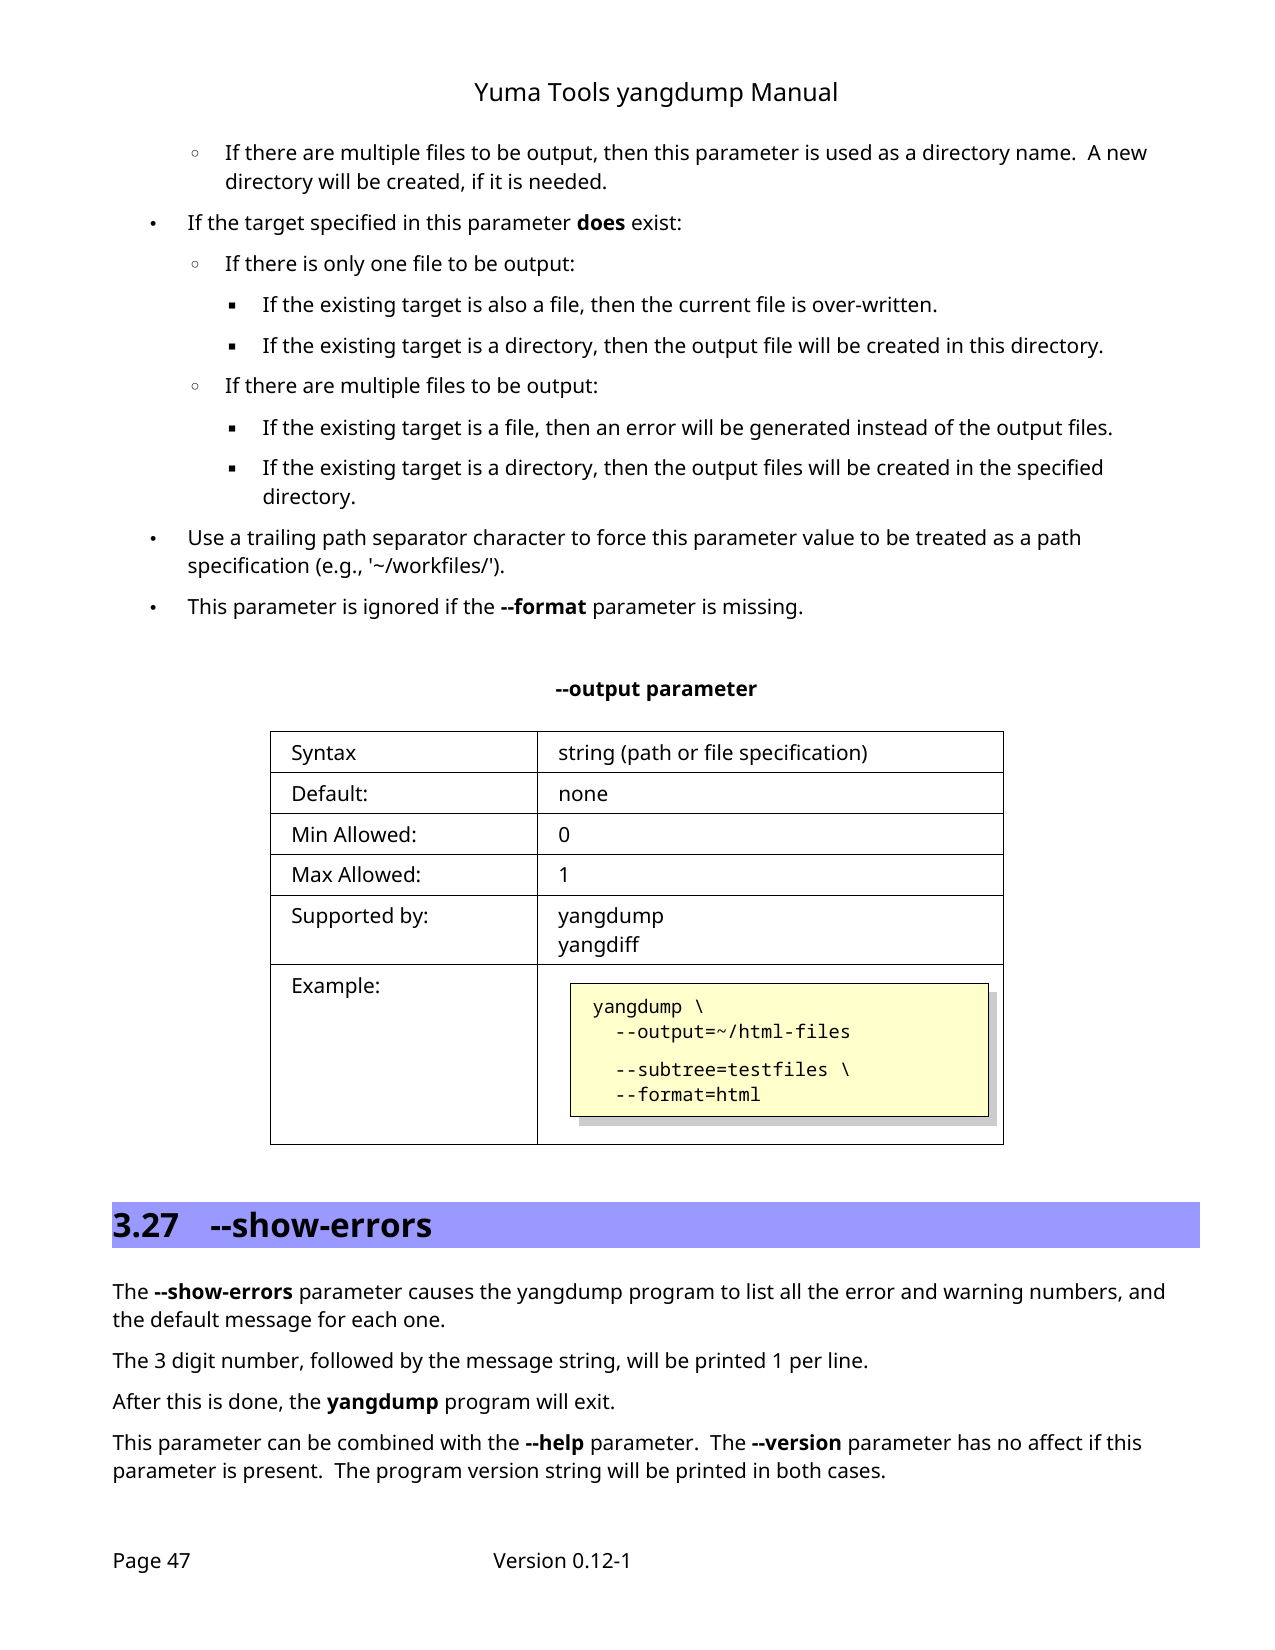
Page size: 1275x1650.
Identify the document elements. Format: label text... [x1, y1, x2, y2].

list If the existing target is a file, then an error will be generated instead of the output files. [225, 413, 1200, 441]
table_header string (path or file specification) [538, 732, 1003, 772]
subtitle --output parameter [127, 674, 1185, 703]
table_cell Min Allowed: [271, 814, 537, 854]
list If there is only one file to be output: [187, 249, 1200, 277]
list If the target specified in this parameter does exist: [150, 208, 1200, 236]
table_cell yangdump yangdiff [538, 896, 1003, 964]
list If the existing target is a directory, then the output files will be created in the specified directory. [225, 453, 1200, 510]
table_cell 1 [538, 855, 1003, 895]
table_cell Max Allowed: [271, 855, 537, 895]
table_header Syntax [271, 732, 537, 772]
list If there are multiple files to be output: [187, 372, 1200, 400]
text The 3 digit number, followed by the message string, will be printed 1 per line. [112, 1346, 1200, 1375]
table_cell Supported by: [271, 896, 537, 964]
table_cell Example: [271, 965, 537, 1144]
list Use a trailing path separator character to force this parameter value to be treated as a path specification (e.g., '~/workfiles/'). [150, 523, 1200, 580]
subtitle --show-errors [112, 1202, 1200, 1248]
list If the existing target is a directory, then the output file will be created in this directory. [225, 331, 1200, 359]
table_cell yangdump \ --output=~/html-files --subtree=testfiles \ --format=html [538, 965, 1003, 1144]
table_cell 0 [538, 814, 1003, 854]
list If the existing target is also a file, then the current file is over-written. [225, 290, 1200, 318]
table_cell none [538, 773, 1003, 813]
text After this is done, the yangdump program will exit. [112, 1387, 1200, 1416]
table_cell Default: [271, 773, 537, 813]
list This parameter is ignored if the --format parameter is missing. [150, 592, 1200, 621]
text The --show-errors parameter causes the yangdump program to list all the error and warning numbers, and the default message for each one. [112, 1277, 1200, 1334]
list If there are multiple files to be output, then this parameter is used as a directory name. A new directory will be created, if it is needed. [187, 138, 1200, 195]
text This parameter can be combined with the --help parameter. The --version parameter has no affect if this parameter is present. The program version string will be printed in both cases. [112, 1428, 1200, 1485]
